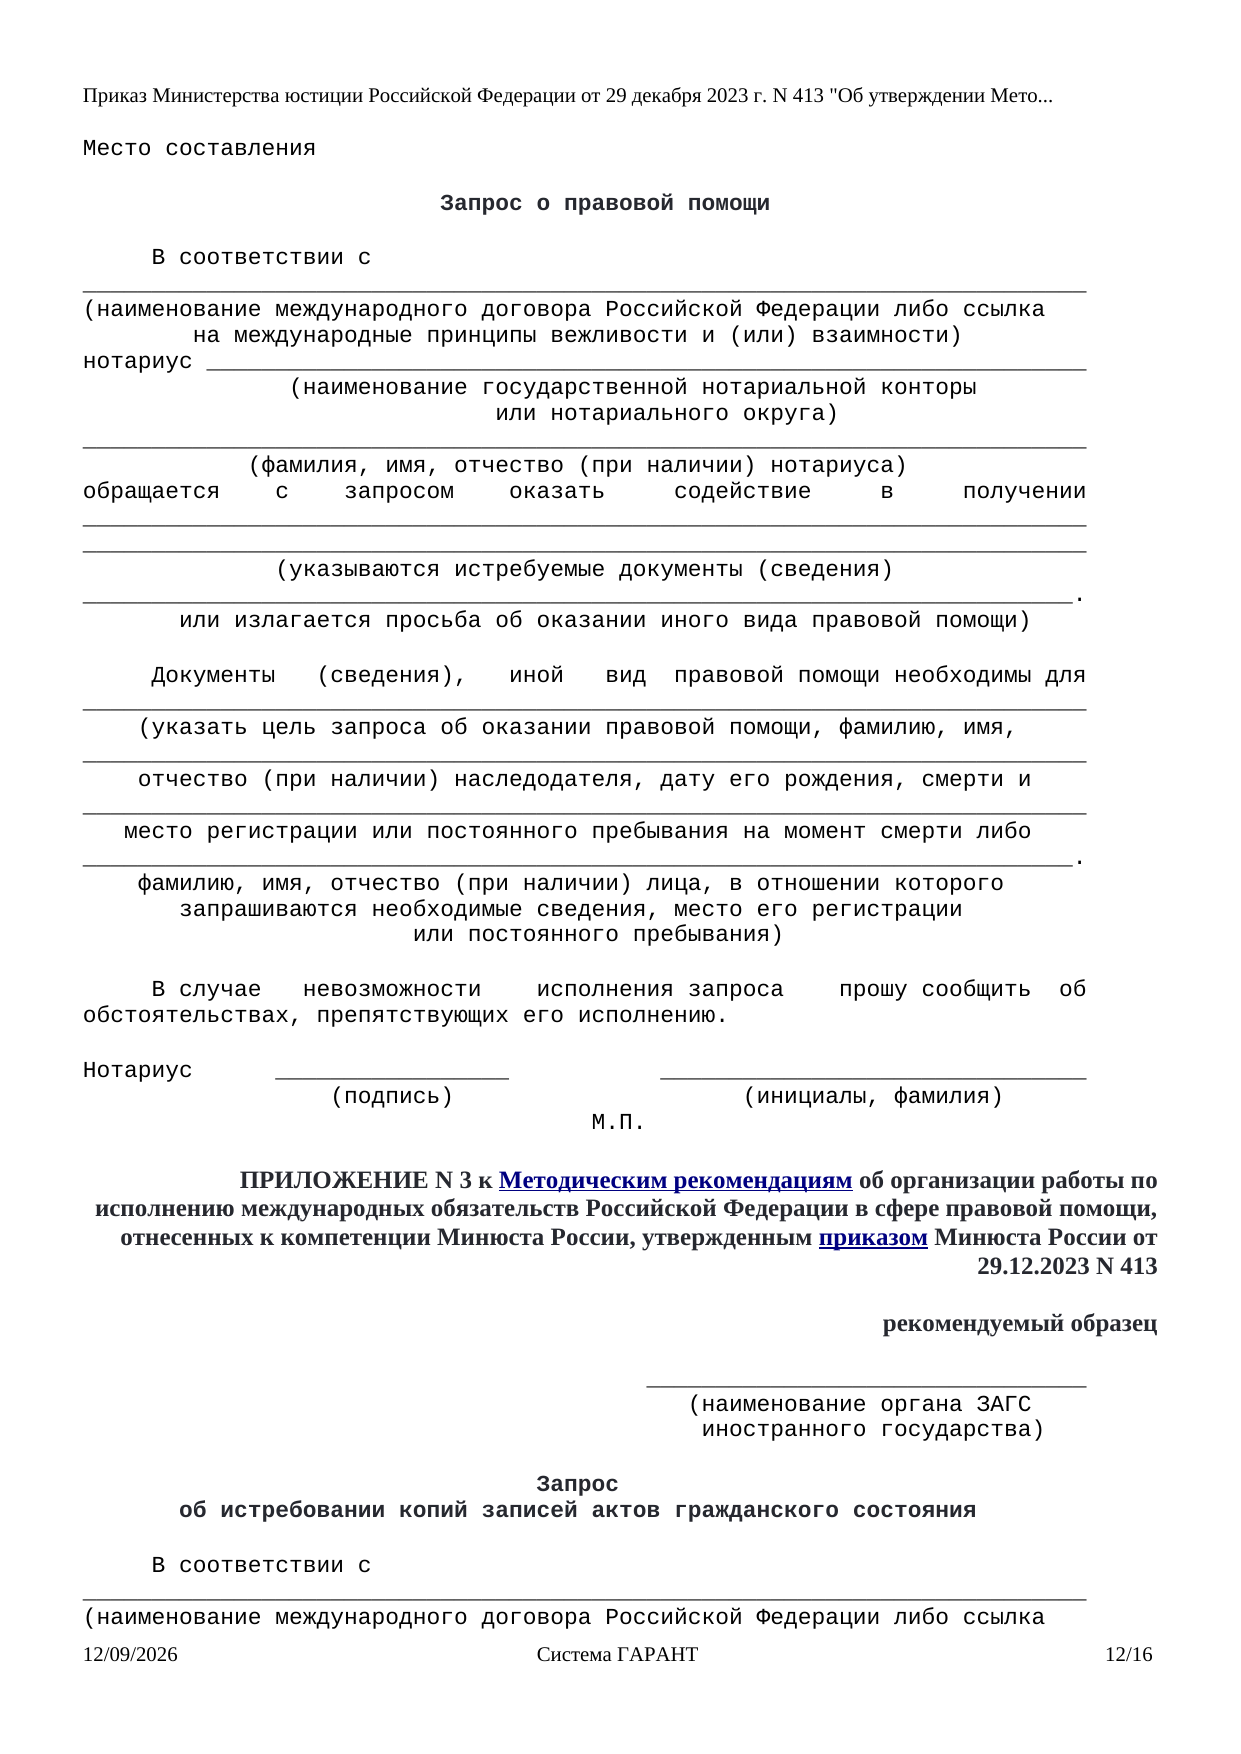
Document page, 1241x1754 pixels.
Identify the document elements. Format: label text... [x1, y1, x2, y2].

text _________________________________________________________________________ [83, 689, 1157, 715]
text Место составления [83, 136, 1157, 162]
text отчество (при наличии) наследодателя, дату его рождения, смерти и [83, 767, 1157, 793]
text на международные принципы вежливости и (или) взаимности) [83, 323, 1157, 349]
text Нотариус _________________ _______________________________ [83, 1058, 1157, 1084]
text В соответствии с [83, 1553, 1157, 1579]
text В случае невозможности исполнения запроса прошу сообщить об [83, 977, 1157, 1003]
text (фамилия, имя, отчество (при наличии) нотариуса) [83, 453, 1157, 479]
text нотариус ________________________________________________________________ [83, 349, 1157, 375]
text рекомендуемый образец [83, 1308, 1157, 1337]
text место регистрации или постоянного пребывания на момент смерти либо [83, 819, 1157, 845]
text обращается с запросом оказать содействие в получении [83, 479, 1157, 505]
text _________________________________________________________________________ [83, 531, 1157, 557]
text (указать цель запроса об оказании правовой помощи, фамилию, имя, [83, 715, 1157, 741]
text об истребовании копий записей актов гражданского состояния [83, 1498, 1157, 1524]
text или постоянного пребывания) [83, 923, 1157, 949]
text Запрос [83, 1472, 1157, 1498]
text обстоятельствах, препятствующих его исполнению. [83, 1003, 1157, 1029]
text иностранного государства) [83, 1418, 1157, 1444]
text (указываются истребуемые документы (сведения) [83, 557, 1157, 583]
text ПРИЛОЖЕНИЕ N 3 к Методическим рекомендациям об организации работы по исполнению международных обязательств Российской Федерации в сфере правовой помощи, отнесенных к компетенции Минюста России, утвержденным приказом Минюста России от 29.12.2023 N 413 [83, 1165, 1157, 1280]
text или излагается просьба об оказании иного вида правовой помощи) [83, 609, 1157, 635]
text _________________________________________________________________________ [83, 427, 1157, 453]
text (наименование международного договора Российской Федерации либо ссылка [83, 297, 1157, 323]
text М.П. [83, 1110, 1157, 1136]
text ________________________________ [83, 1366, 1157, 1392]
text (подпись) (инициалы, фамилия) [83, 1084, 1157, 1110]
text В соответствии с [83, 246, 1157, 272]
text (наименование государственной нотариальной конторы [83, 375, 1157, 401]
text _________________________________________________________________________ [83, 272, 1157, 297]
text запрашиваются необходимые сведения, место его регистрации [83, 897, 1157, 923]
text Запрос о правовой помощи [83, 191, 1157, 217]
text _________________________________________________________________________ [83, 793, 1157, 819]
text Документы (сведения), иной вид правовой помощи необходимы для [83, 663, 1157, 689]
text (наименование международного договора Российской Федерации либо ссылка [83, 1605, 1157, 1631]
text _________________________________________________________________________ [83, 1579, 1157, 1605]
text фамилию, имя, отчество (при наличии) лица, в отношении которого [83, 871, 1157, 897]
text или нотариального округа) [83, 401, 1157, 427]
text ________________________________________________________________________. [83, 845, 1157, 871]
text ________________________________________________________________________. [83, 583, 1157, 609]
text (наименование органа ЗАГС [83, 1392, 1157, 1418]
text _________________________________________________________________________ [83, 505, 1157, 531]
text _________________________________________________________________________ [83, 741, 1157, 767]
